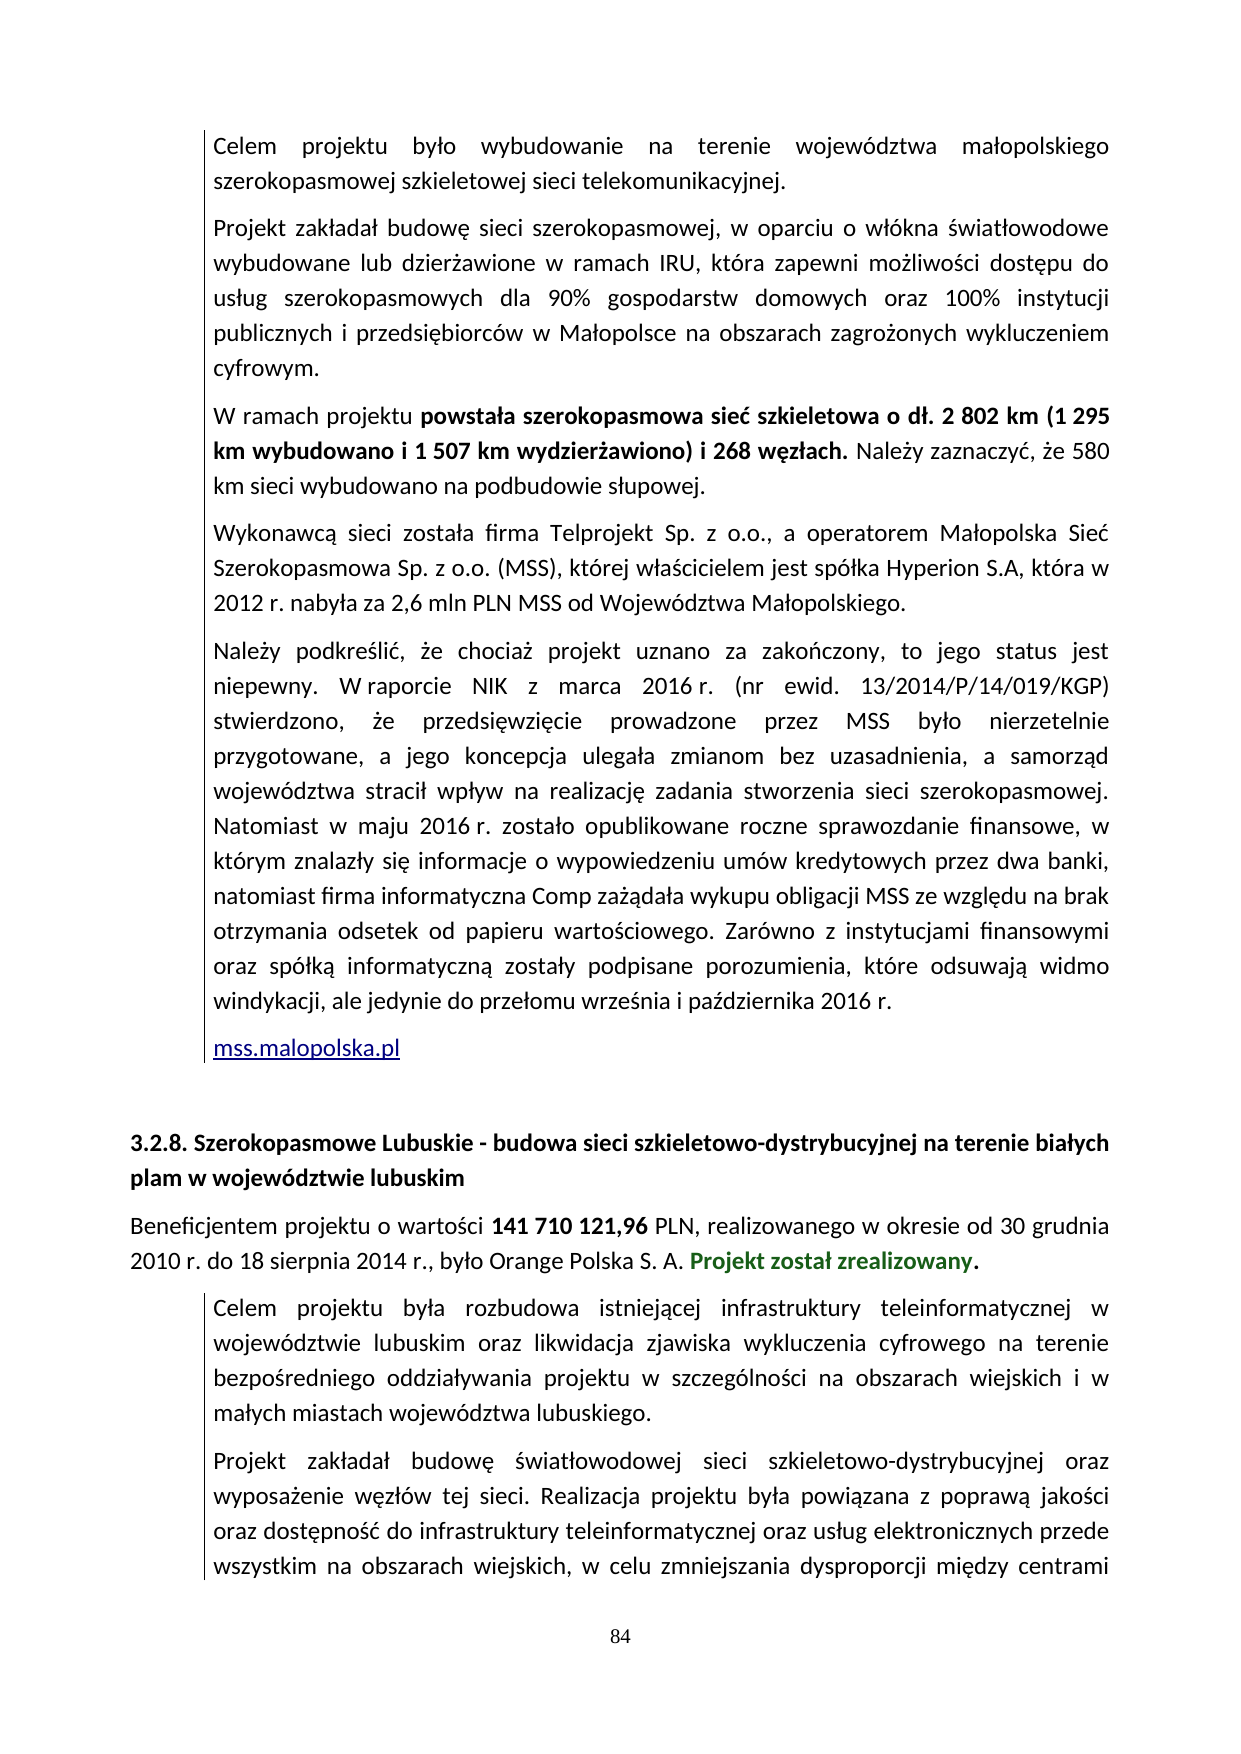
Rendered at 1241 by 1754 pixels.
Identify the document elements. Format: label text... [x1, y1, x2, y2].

text Celem projektu była rozbudowa istniejącej infrastruktury teleinformatycznej w województwie lubuskim oraz likwidacja zjawiska wykluczenia cyfrowego na terenie bezpośredniego oddziaływania projektu w szczególności na obszarach wiejskich i w małych miastach województwa lubuskiego. [204, 1292, 1110, 1428]
text Wykonawcą sieci została firma Telprojekt Sp. z o.o., a operatorem Małopolska Sieć Szerokopasmowa Sp. z o.o. (MSS), której właścicielem jest spółka Hyperion S.A, która w 2012 r. nabyła za 2,6 mln PLN MSS od Województwa Małopolskiego. [205, 517, 1110, 618]
text Celem projektu było wybudowanie na terenie województwa małopolskiego szerokopasmowej szkieletowej sieci telekomunikacyjnej. [205, 130, 1110, 195]
text Projekt zakładał budowę światłowodowej sieci szkieletowo-dystrybucyjnej oraz wyposażenie węzłów tej sieci. Realizacja projektu była powiązana z poprawą jakości oraz dostępność do infrastruktury teleinformatycznej oraz usług elektronicznych przede wszystkim na obszarach wiejskich, w celu zmniejszania dysproporcji między centrami [205, 1445, 1110, 1580]
text 3.2.8. Szerokopasmowe Lubuskie - budowa sieci szkieletowo-dystrybucyjnej na terenie białych plam w województwie lubuskim [130, 1127, 1110, 1193]
text W ramach projektu powstała szerokopasmowa sieć szkieletowa o dł. 2 802 km (1 295 km wybudowano i 1 507 km wydzierżawiono) i 268 węzłach. Należy zaznaczyć, że 580 km sieci wybudowano na podbudowie słupowej. [205, 400, 1110, 500]
text Należy podkreślić, że chociaż projekt uznano za zakończony, to jego status jest niepewny. W raporcie NIK z marca 2016 r. (nr ewid. 13/2014/P/14/019/KGP) stwierdzono, że przedsięwzięcie prowadzone przez MSS było nierzetelnie przygotowane, a jego koncepcja ulegała zmianom bez uzasadnienia, a samorząd województwa stracił wpływ na realizację zadania stworzenia sieci szerokopasmowej. Natomiast w maju 2016 r. zostało opublikowane roczne sprawozdanie finansowe, w którym znalazły się informacje o wypowiedzeniu umów kredytowych przez dwa banki, natomiast firma informatyczna Comp zażądała wykupu obligacji MSS ze względu na brak otrzymania odsetek od papieru wartościowego. Zarówno z instytucjami finansowymi oraz spółką informatyczną zostały podpisane porozumienia, które odsuwają widmo windykacji, ale jedynie do przełomu września i października 2016 r. [205, 635, 1110, 1015]
text Projekt zakładał budowę sieci szerokopasmowej, w oparciu o włókna światłowodowe wybudowane lub dzierżawione w ramach IRU, która zapewni możliwości dostępu do usług szerokopasmowych dla 90% gospodarstw domowych oraz 100% instytucji publicznych i przedsiębiorców w Małopolsce na obszarach zagrożonych wykluczeniem cyfrowym. [205, 212, 1110, 383]
text Beneficjentem projektu o wartości 141 710 121,96 PLN, realizowanego w okresie od 30 grudnia 2010 r. do 18 sierpnia 2014 r., było Orange Polska S. A. Projekt został zrealizowany. [130, 1210, 1110, 1275]
text mss.malopolska.pl [205, 1032, 1110, 1063]
